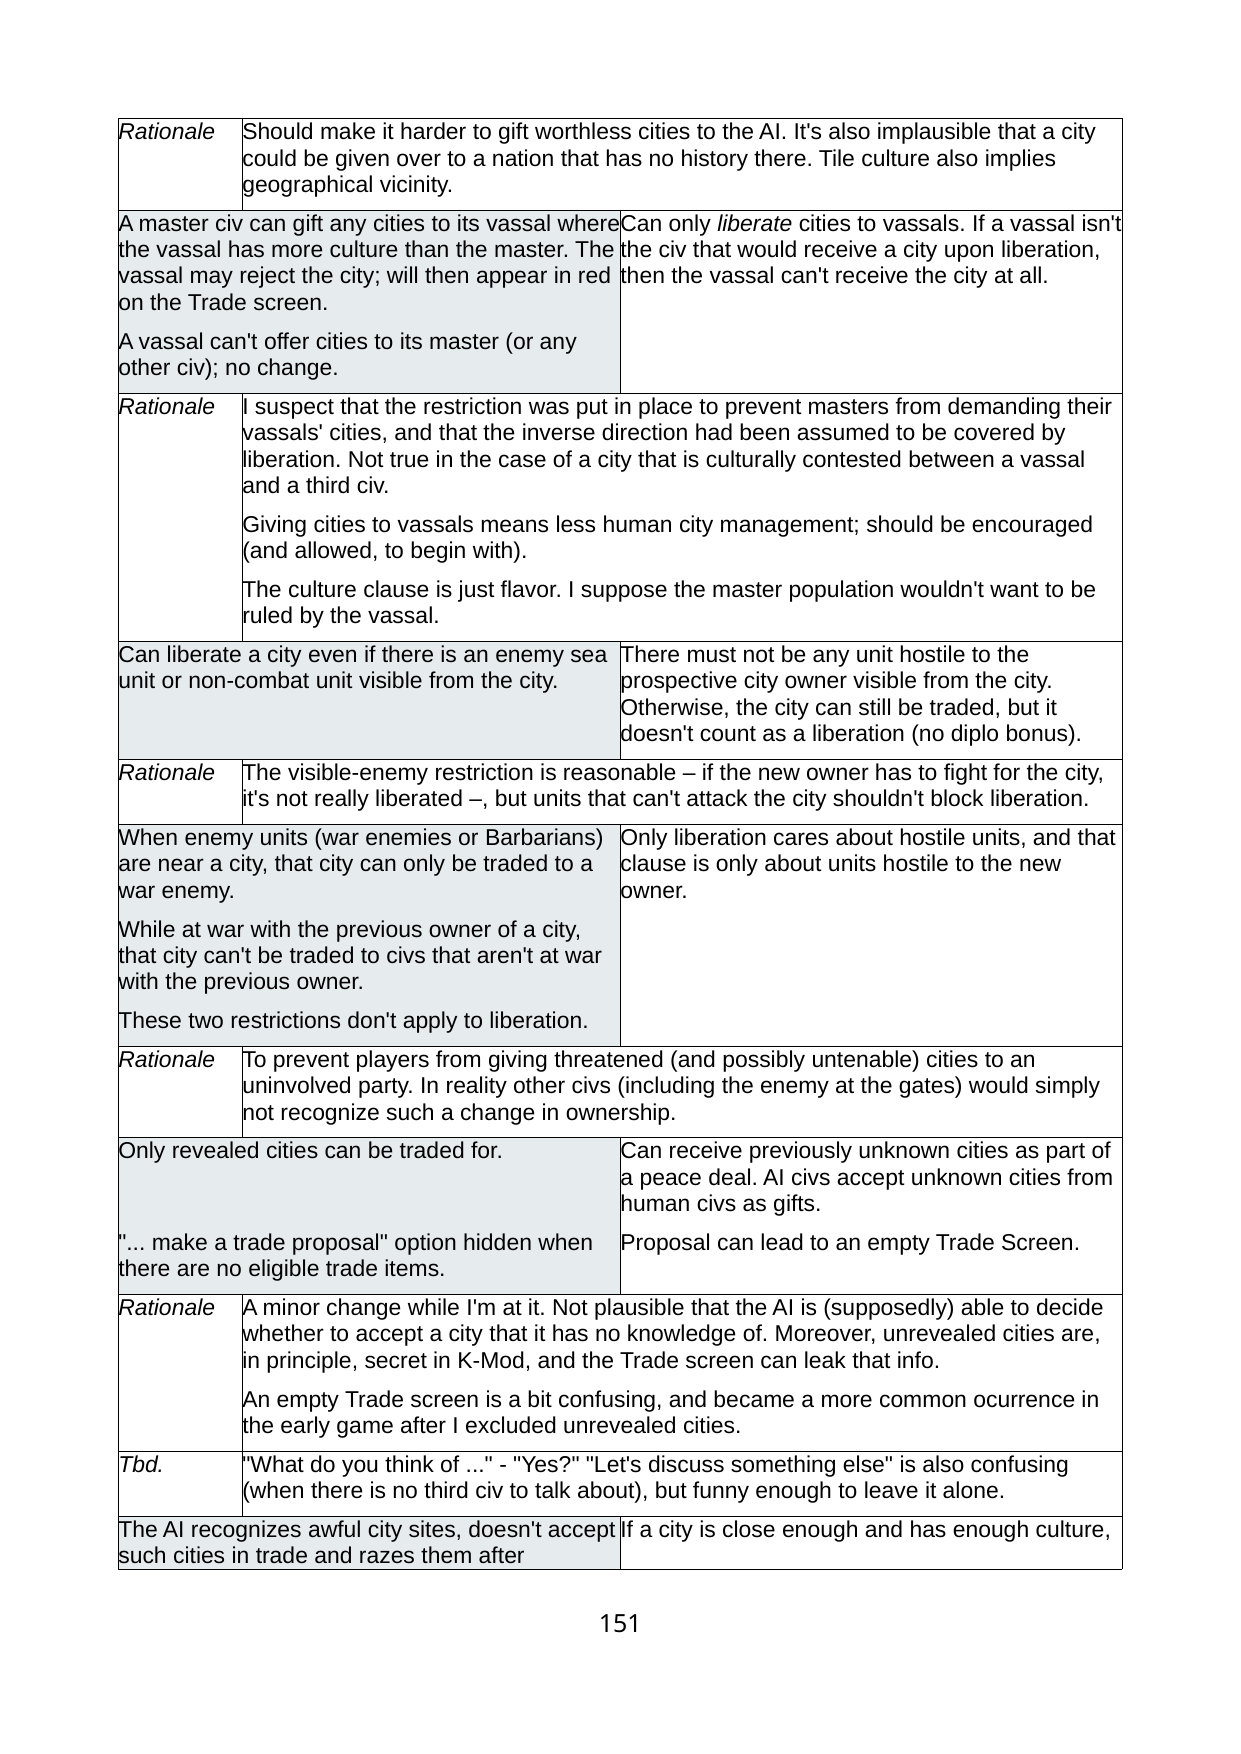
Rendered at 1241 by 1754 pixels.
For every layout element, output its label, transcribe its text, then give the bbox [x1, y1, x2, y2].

table_cell I suspect that the restriction was put in place to prevent masters from demanding their vassals' cities, and that the inverse direction had been assumed to be covered by liberation. Not true in the case of a city that is culturally contested between a vassal and a third civ. Giving cities to vassals means less human city management; should be encouraged (and allowed, to begin with). The culture clause is just flavor. I suppose the master population wouldn't want to be ruled by the vassal. [243, 394, 1122, 641]
table_cell Tbd. [119, 1452, 242, 1516]
table_cell Rationale [119, 119, 242, 210]
table_cell Rationale [119, 760, 242, 824]
table_cell "What do you think of ..." - "Yes?" "Let's discuss something else" is also confusing (when there is no third civ to talk about), but funny enough to leave it alone. [243, 1452, 1122, 1516]
table_cell There must not be any unit hostile to the prospective city owner visible from the city. Otherwise, the city can still be traded, but it doesn't count as a liberation (no diplo bonus). [621, 642, 1122, 759]
table_cell When enemy units (war enemies or Barbarians) are near a city, that city can only be traded to a war enemy. While at war with the previous owner of a city, that city can't be traded to civs that aren't at war with the previous owner. These two restrictions don't apply to liberation. [119, 825, 620, 1046]
table_cell To prevent players from giving threatened (and possibly untenable) cities to an uninvolved party. In reality other civs (including the enemy at the gates) would simply not recognize such a change in ownership. [243, 1047, 1122, 1137]
table_cell Can liberate a city even if there is an enemy sea unit or non-combat unit visible from the city. [119, 642, 620, 759]
table_cell Only liberation cares about hostile units, and that clause is only about units hostile to the new owner. [621, 825, 1122, 1046]
table_cell The AI recognizes awful city sites, doesn't accept such cities in trade and razes them after [119, 1517, 620, 1569]
table_cell Can receive previously unknown cities as part of a peace deal. AI civs accept unknown cities from human civs as gifts. Proposal can lead to an empty Trade Screen. [621, 1138, 1122, 1294]
table_cell Can only liberate cities to vassals. If a vassal isn't the civ that would receive a city upon liberation, then the vassal can't receive the city at all. [621, 211, 1122, 393]
table_cell Only revealed cities can be traded for. "... make a trade proposal" option hidden when there are no eligible trade items. [119, 1138, 620, 1294]
table_cell Rationale [119, 1047, 242, 1137]
table_cell Should make it harder to gift worthless cities to the AI. It's also implausible that a city could be given over to a nation that has no history there. Tile culture also implies geographical vicinity. [243, 119, 1122, 210]
table_cell If a city is close enough and has enough culture, [621, 1517, 1122, 1569]
table_cell Rationale [119, 394, 242, 641]
table_cell A master civ can gift any cities to its vassal where the vassal has more culture than the master. The vassal may reject the city; will then appear in red on the Trade screen. A vassal can't offer cities to its master (or any other civ); no change. [119, 211, 620, 393]
table_cell Rationale [119, 1295, 242, 1451]
table_cell The visible-enemy restriction is reasonable – if the new owner has to fight for the city, it's not really liberated –, but units that can't attack the city shouldn't block liberation. [243, 760, 1122, 824]
table_cell A minor change while I'm at it. Not plausible that the AI is (supposedly) able to decide whether to accept a city that it has no knowledge of. Moreover, unrevealed cities are, in principle, secret in K-Mod, and the Trade screen can leak that info. An empty Trade screen is a bit confusing, and became a more common ocurrence in the early game after I excluded unrevealed cities. [243, 1295, 1122, 1451]
